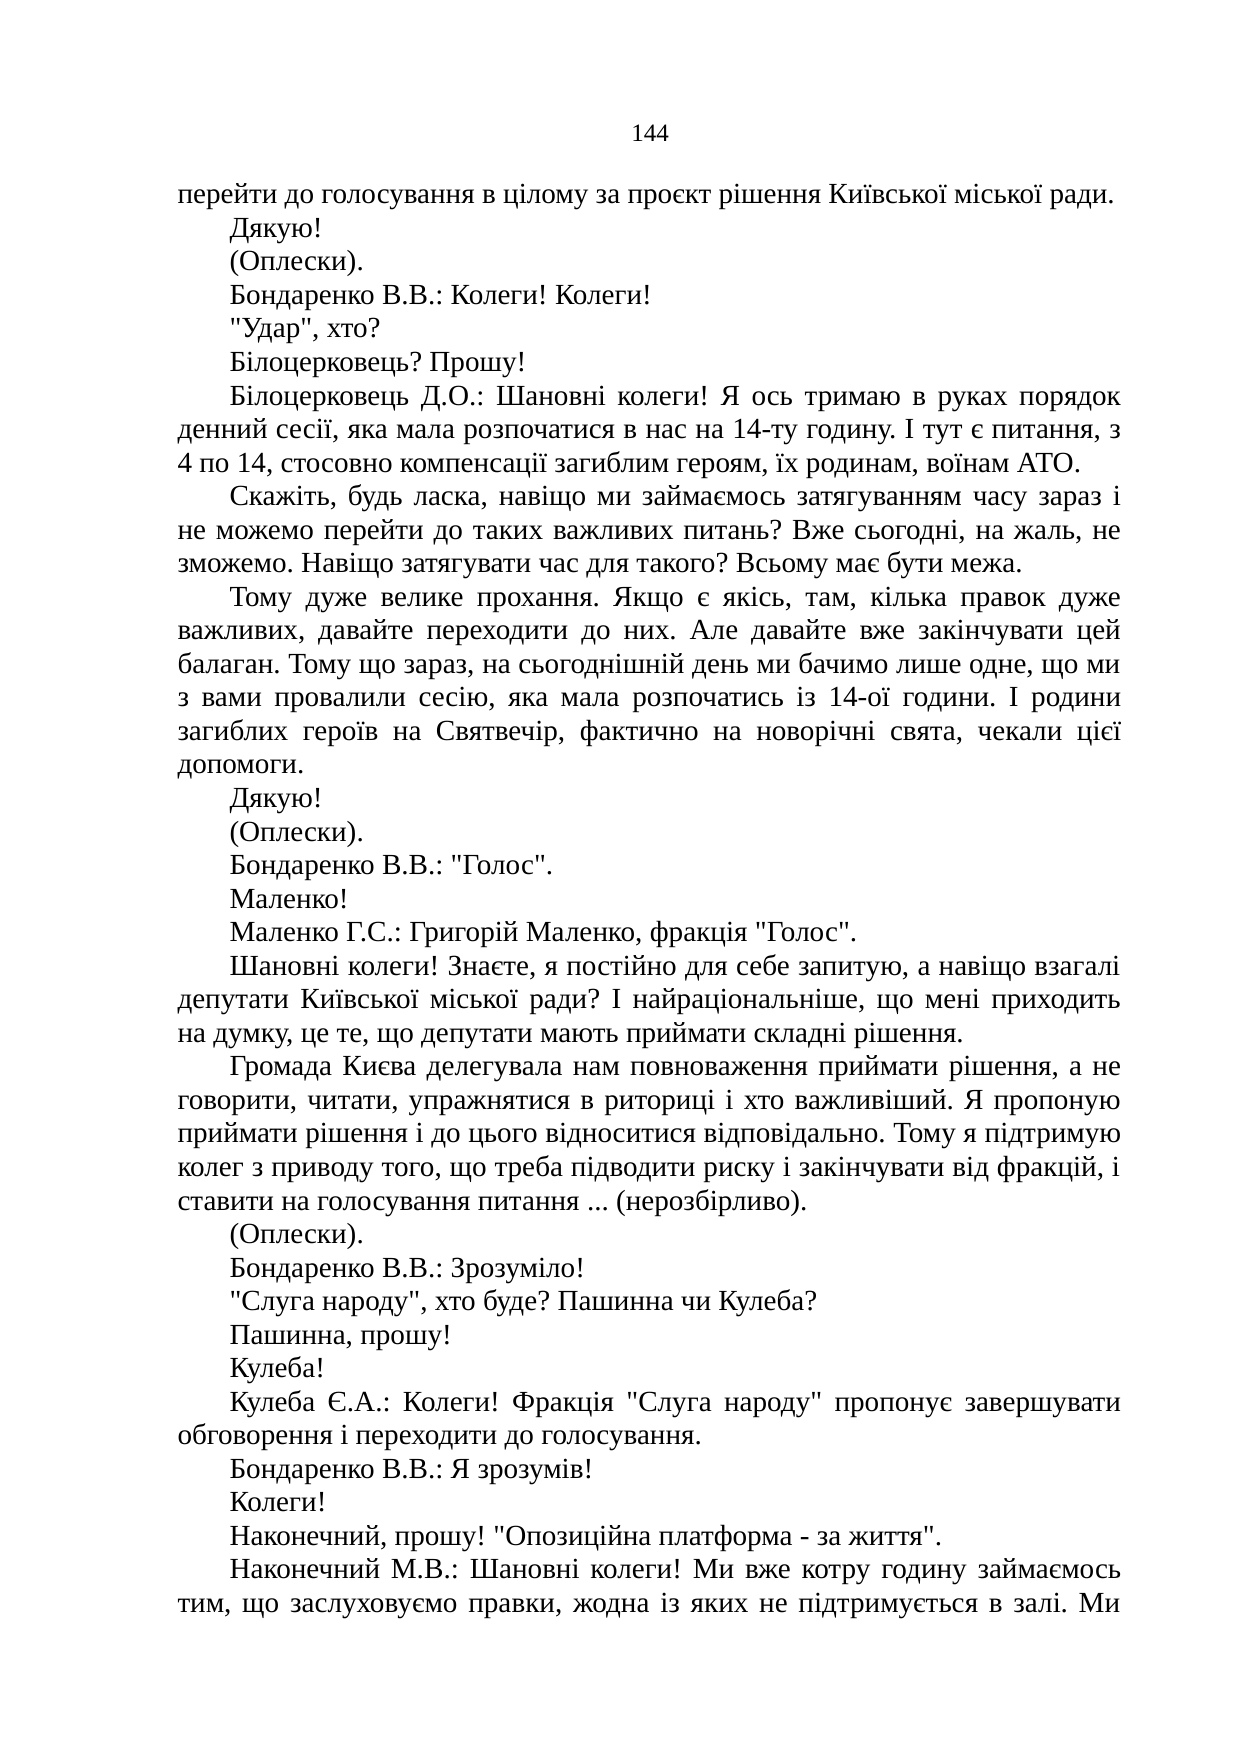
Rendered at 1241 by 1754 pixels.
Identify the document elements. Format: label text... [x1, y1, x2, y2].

text Маленко! [177, 881, 1122, 914]
text Пашинна, прошу! [177, 1317, 1122, 1350]
text Скажіть, будь ласка, навіщо ми займаємось затягуванням часу зараз і не можемо перейти до таких важливих питань? Вже сьогодні, на жаль, не зможемо. Навіщо затягувати час для такого? Всьому має бути межа. [177, 478, 1122, 579]
text Бондаренко В.В.: Зрозуміло! [177, 1250, 1122, 1283]
text Білоцерковець? Прошу! [177, 344, 1122, 378]
text Бондаренко В.В.: "Голос". [177, 847, 1122, 881]
text Бондаренко В.В.: Колеги! Колеги! [177, 277, 1122, 311]
text Колеги! [177, 1484, 1122, 1518]
text Кулеба! [177, 1350, 1122, 1384]
text (Оплески). [177, 814, 1122, 847]
text "Слуга народу", хто буде? Пашинна чи Кулеба? [177, 1283, 1122, 1317]
text Кулеба Є.А.: Колеги! Фракція "Слуга народу" пропонує завершувати обговорення і переходити до голосування. [177, 1384, 1122, 1451]
text перейти до голосування в цілому за проєкт рішення Київської міської ради. [177, 176, 1122, 210]
text (Оплески). [177, 243, 1122, 277]
text Шановні колеги! Знаєте, я постійно для себе запитую, а навіщо взагалі депутати Київської міської ради? І найраціональніше, що мені приходить на думку, це те, що депутати мають приймати складні рішення. [177, 948, 1122, 1048]
text Дякую! [177, 210, 1122, 243]
text Бондаренко В.В.: Я зрозумів! [177, 1451, 1122, 1484]
text Тому дуже велике прохання. Якщо є якісь, там, кілька правок дуже важливих, давайте переходити до них. Але давайте вже закінчувати цей балаган. Тому що зараз, на сьогоднішній день ми бачимо лише одне, що ми з вами провалили сесію, яка мала розпочатись із 14-ої години. І родини загиблих героїв на Святвечір, фактично на новорічні свята, чекали цієї допомоги. [177, 579, 1122, 780]
text Маленко Г.С.: Григорій Маленко, фракція "Голос". [177, 914, 1122, 948]
text (Оплески). [177, 1216, 1122, 1250]
text Наконечний, прошу! "Опозиційна платформа - за життя". [177, 1518, 1122, 1552]
text Білоцерковець Д.О.: Шановні колеги! Я ось тримаю в руках порядок денний сесії, яка мала розпочатися в нас на 14-ту годину. І тут є питання, з 4 по 14, стосовно компенсації загиблим героям, їх родинам, воїнам АТО. [177, 378, 1122, 478]
text Наконечний М.В.: Шановні колеги! Ми вже котру годину займаємось тим, що заслуховуємо правки, жодна із яких не підтримується в залі. Ми [177, 1552, 1122, 1619]
text Громада Києва делегувала нам повноваження приймати рішення, а не говорити, читати, упражнятися в риториці і хто важливіший. Я пропоную приймати рішення і до цього відноситися відповідально. Тому я підтримую колег з приводу того, що треба підводити риску і закінчувати від фракцій, і ставити на голосування питання ... (нерозбірливо). [177, 1048, 1122, 1216]
text Дякую! [177, 780, 1122, 814]
text "Удар", хто? [177, 311, 1122, 344]
